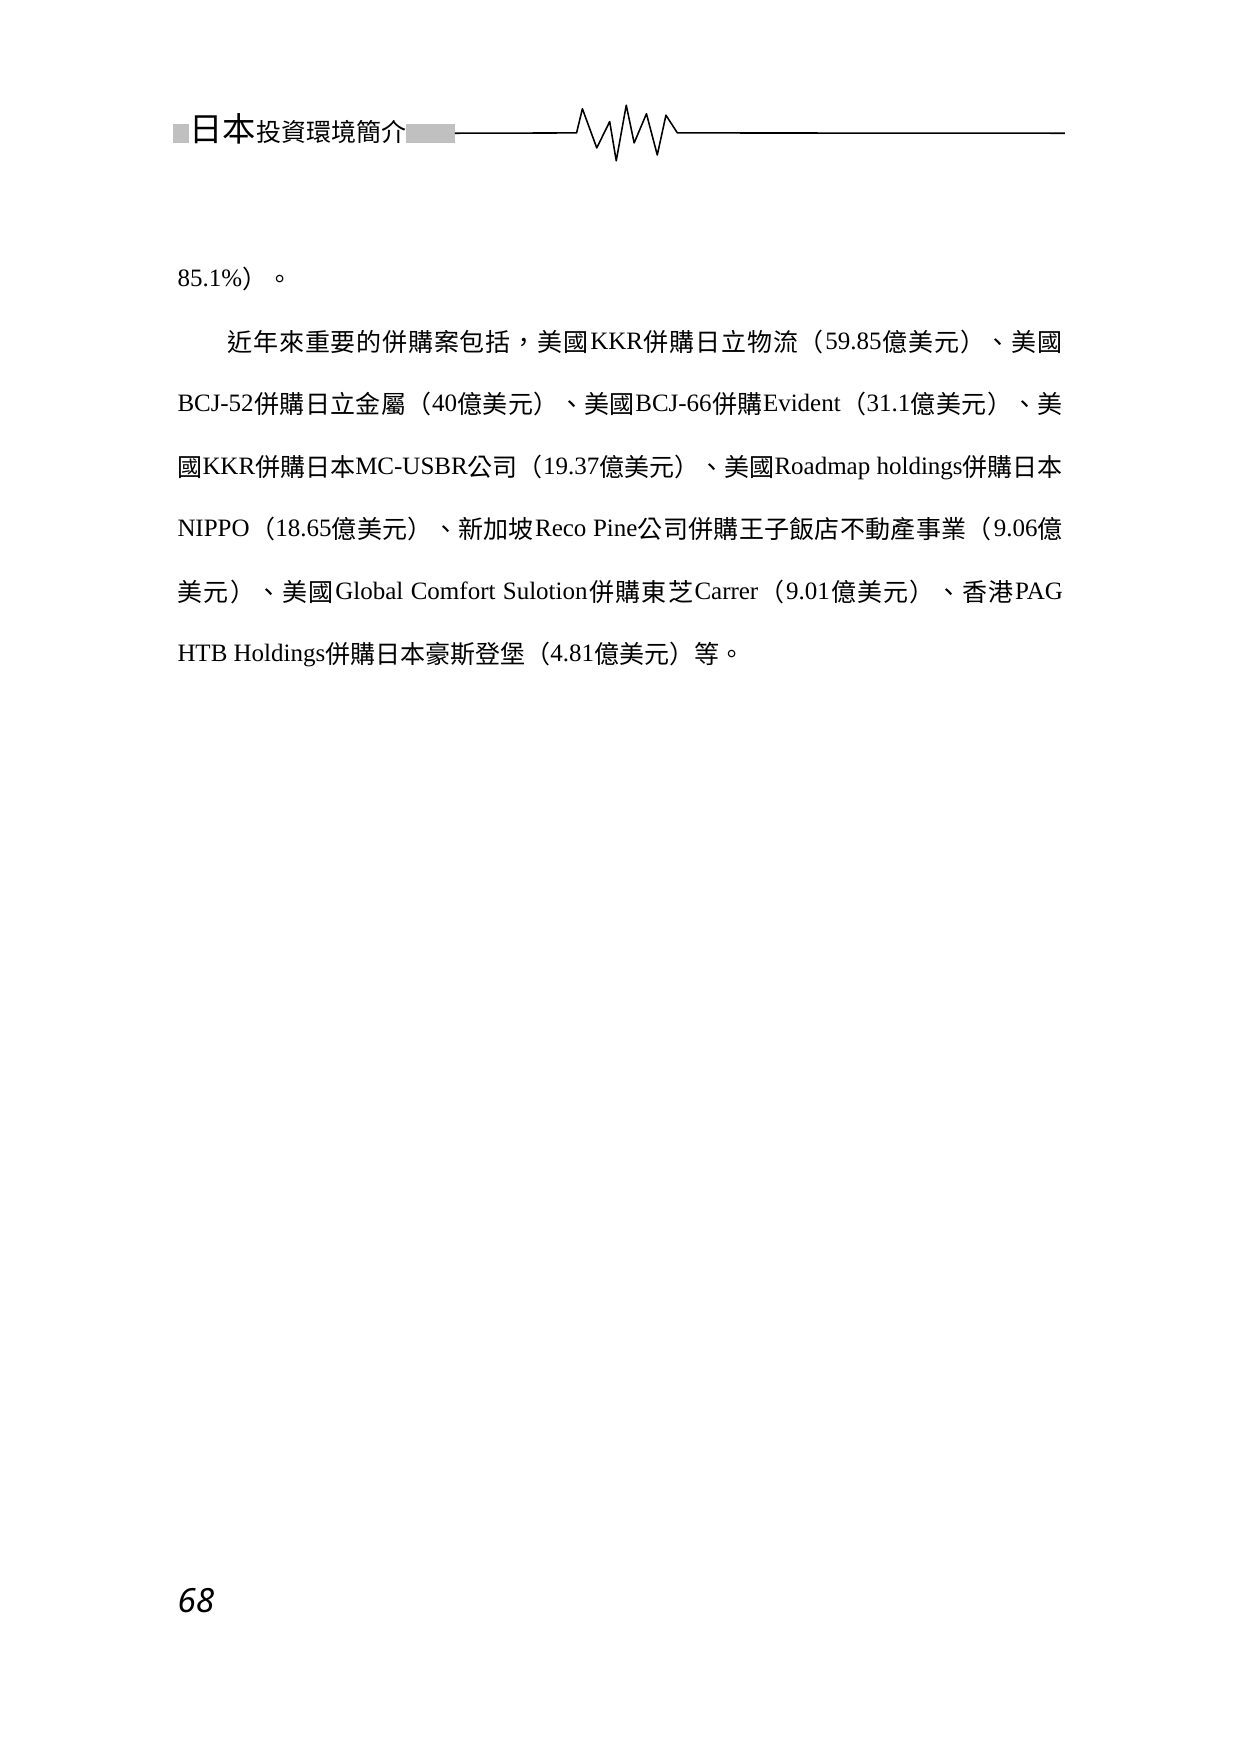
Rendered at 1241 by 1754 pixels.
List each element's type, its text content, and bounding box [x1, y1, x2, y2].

text 近年來重要的併購案包括，美國KKR併購日立物流（59.85億美元）、美國BCJ-52併購日立金屬（40億美元）、美國BCJ-66併購Evident（31.1億美元）、美國KKR併購日本MC-USBR公司（19.37億美元）、美國Roadmap holdings併購日本NIPPO（18.65億美元）、新加坡Reco Pine公司併購王子飯店不動產事業（9.06億美元）、美國Global Comfort Sulotion併購東芝Carrer（9.01億美元）、香港PAG HTB Holdings併購日本豪斯登堡（4.81億美元）等。 [177, 299, 1063, 674]
text 85.1%）。 [177, 236, 1063, 299]
